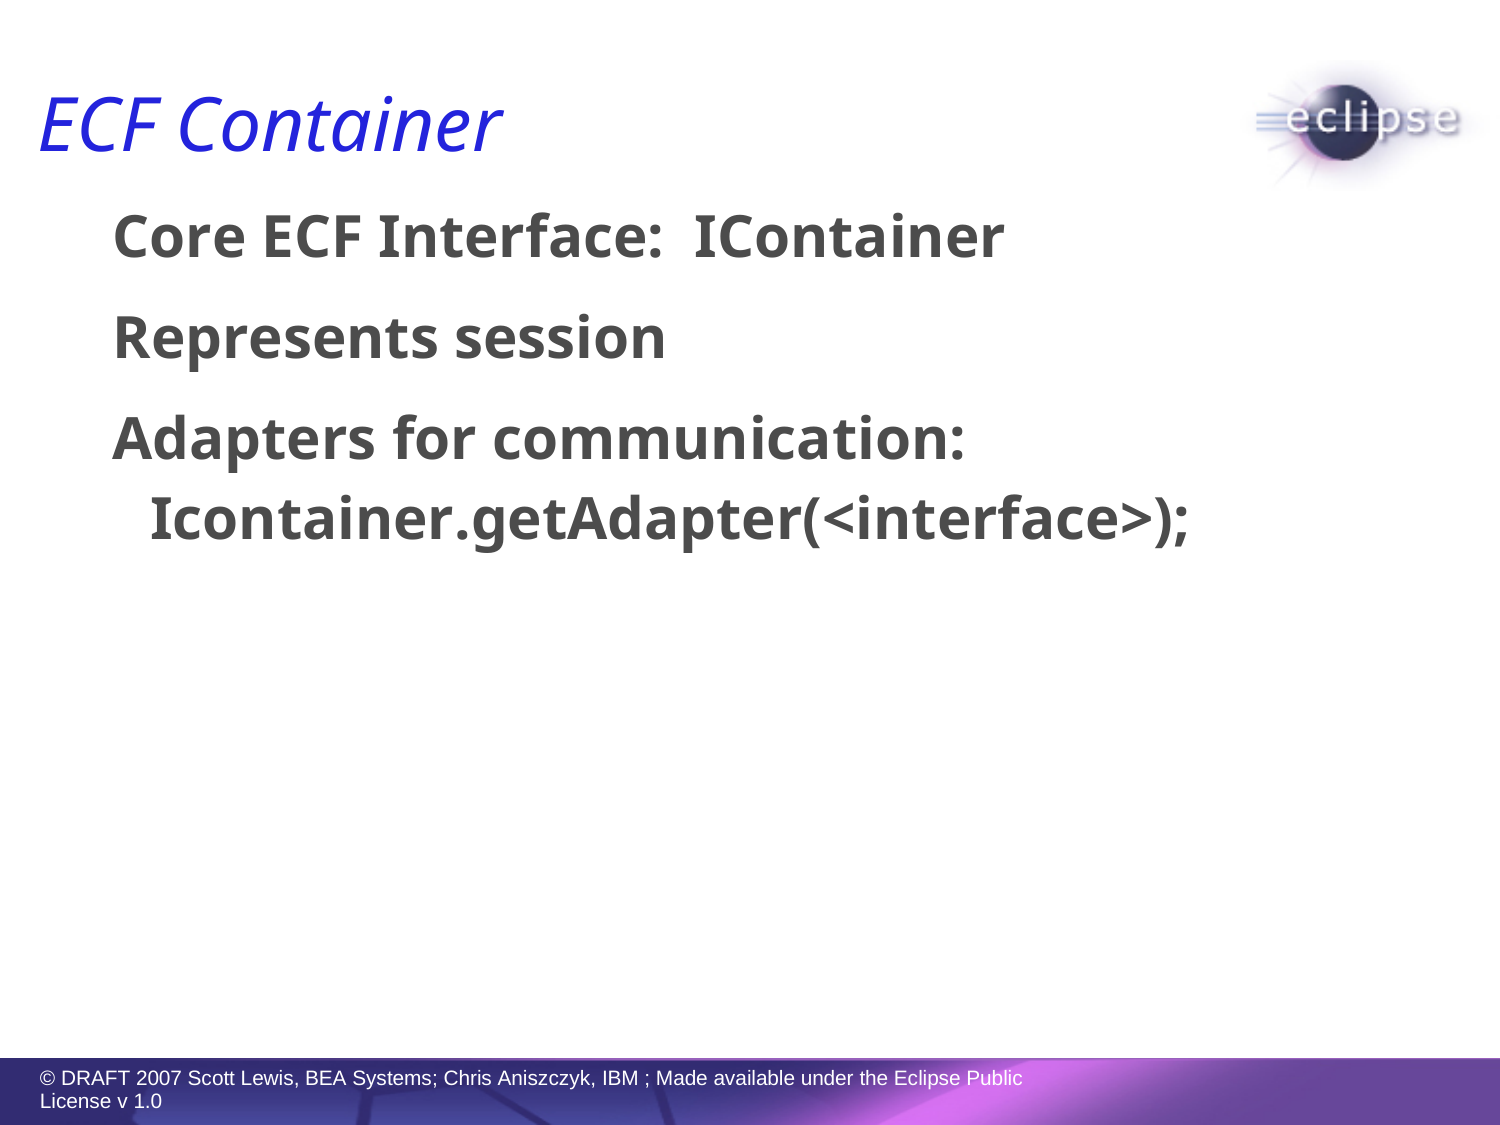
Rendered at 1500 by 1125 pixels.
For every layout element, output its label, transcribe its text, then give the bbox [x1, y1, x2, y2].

picture [1222, 60, 1500, 191]
picture [0, 1058, 1500, 1125]
title ECF Container [37, 78, 1234, 170]
list Core ECF Interface: IContainer Represents session Adapters for communication: Icontainer.getAdapter(<interface>); [112, 194, 1389, 1013]
